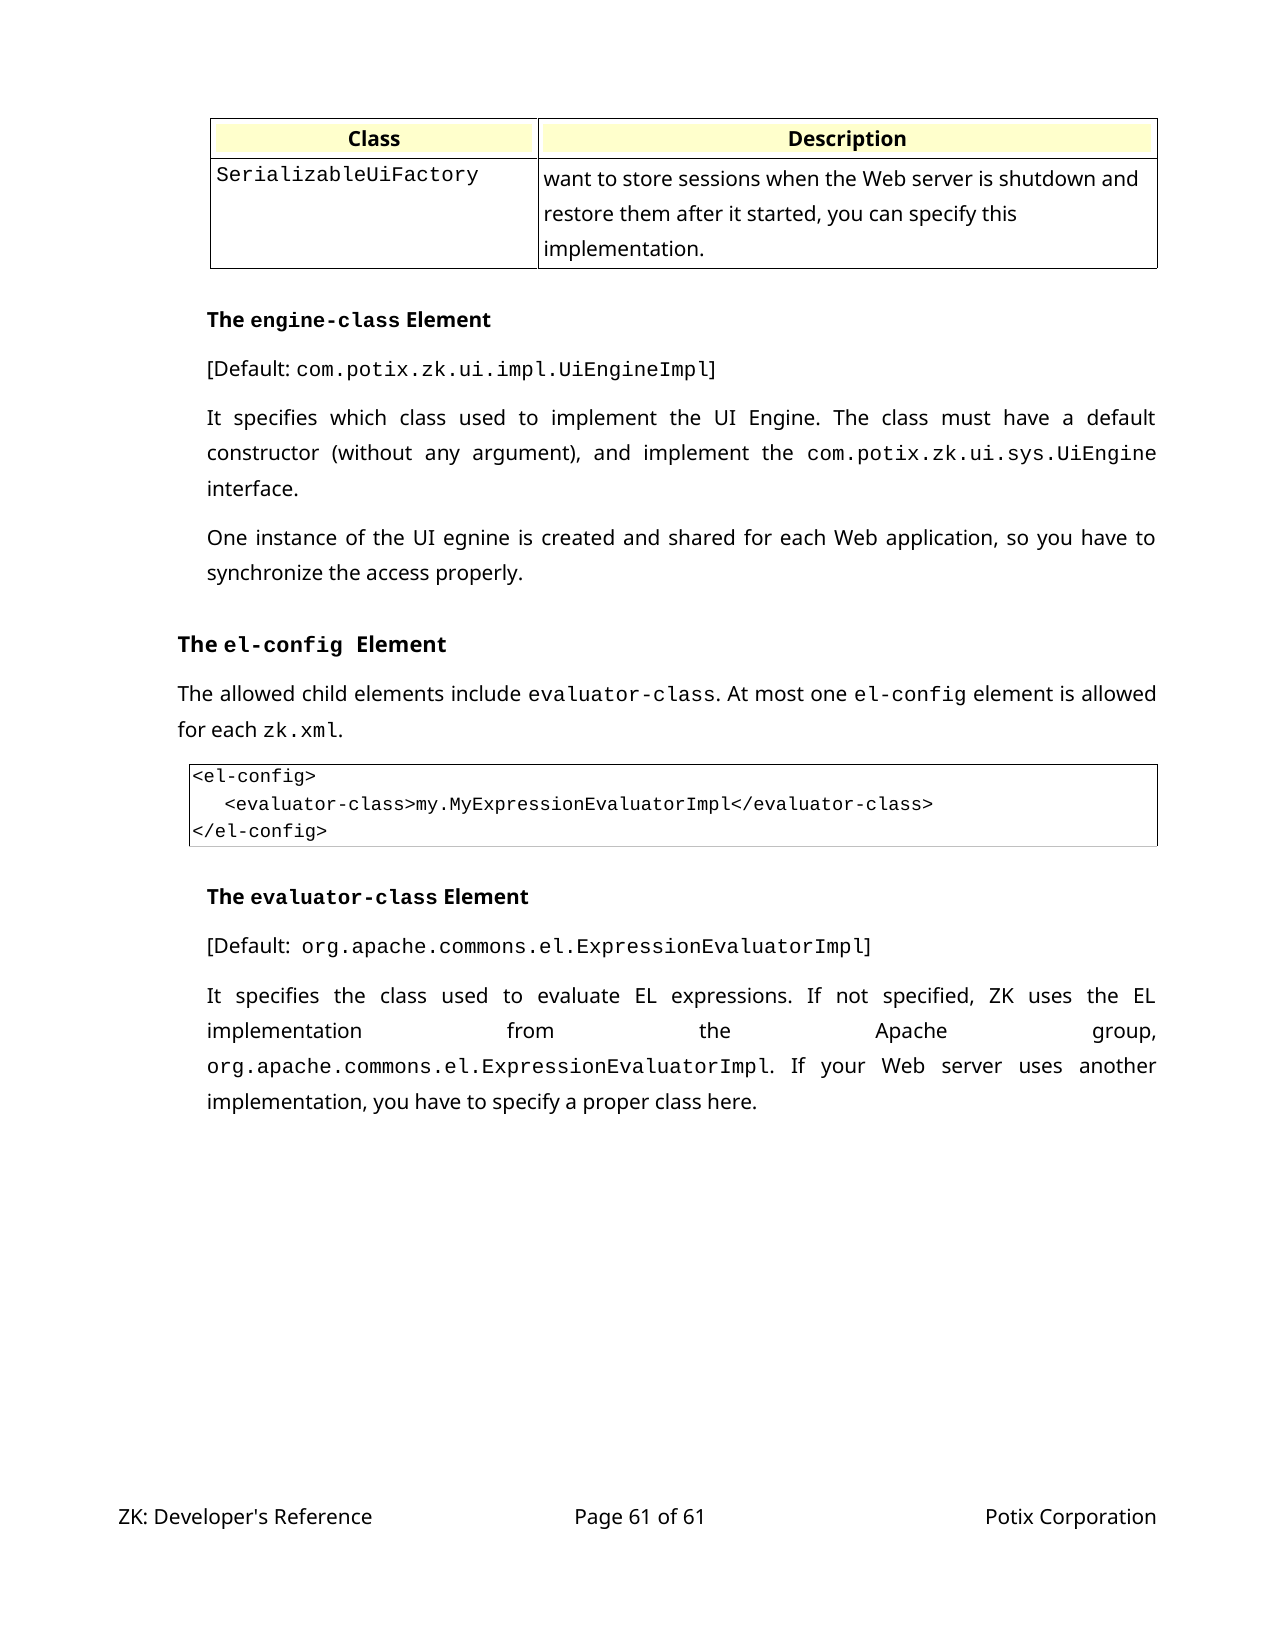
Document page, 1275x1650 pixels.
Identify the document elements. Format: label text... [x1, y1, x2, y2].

text </el-config> [190, 818, 1157, 846]
text [Default: org.apache.commons.el.ExpressionEvaluatorImpl] [207, 932, 1157, 960]
text [Default: com.potix.zk.ui.impl.UiEngineImpl] [207, 354, 1157, 383]
subtitle The el-config Element [177, 629, 1157, 659]
table_cell want to store sessions when the Web server is shutdown and restore them after it started, you can specify this implementation. [539, 159, 1157, 268]
text It specifies the class used to evaluate EL expressions. If not specified, ZK uses the EL implementation from the Apache group, org.apache.commons.el.ExpressionEvaluatorImpl. If your Web server uses another implementation, you have to specify a proper class here. [207, 981, 1157, 1115]
text <el-config> [190, 765, 1157, 788]
subtitle The evaluator-class Element [207, 882, 1157, 911]
table_cell SerializableUiFactory [211, 159, 537, 268]
table_header Class [211, 119, 537, 158]
subtitle The engine-class Element [207, 305, 1157, 333]
text One instance of the UI egnine is created and shared for each Web application, so you have to synchronize the access properly. [207, 523, 1157, 586]
text It specifies which class used to implement the UI Engine. The class must have a default constructor (without any argument), and implement the com.potix.zk.ui.sys.UiEngine interface. [207, 403, 1157, 502]
table_header Description [539, 119, 1157, 158]
text The allowed child elements include evaluator-class. At most one el-config element is allowed for each zk.xml. [177, 679, 1157, 743]
text <evaluator-class>my.MyExpressionEvaluatorImpl</evaluator-class> [190, 791, 1157, 816]
